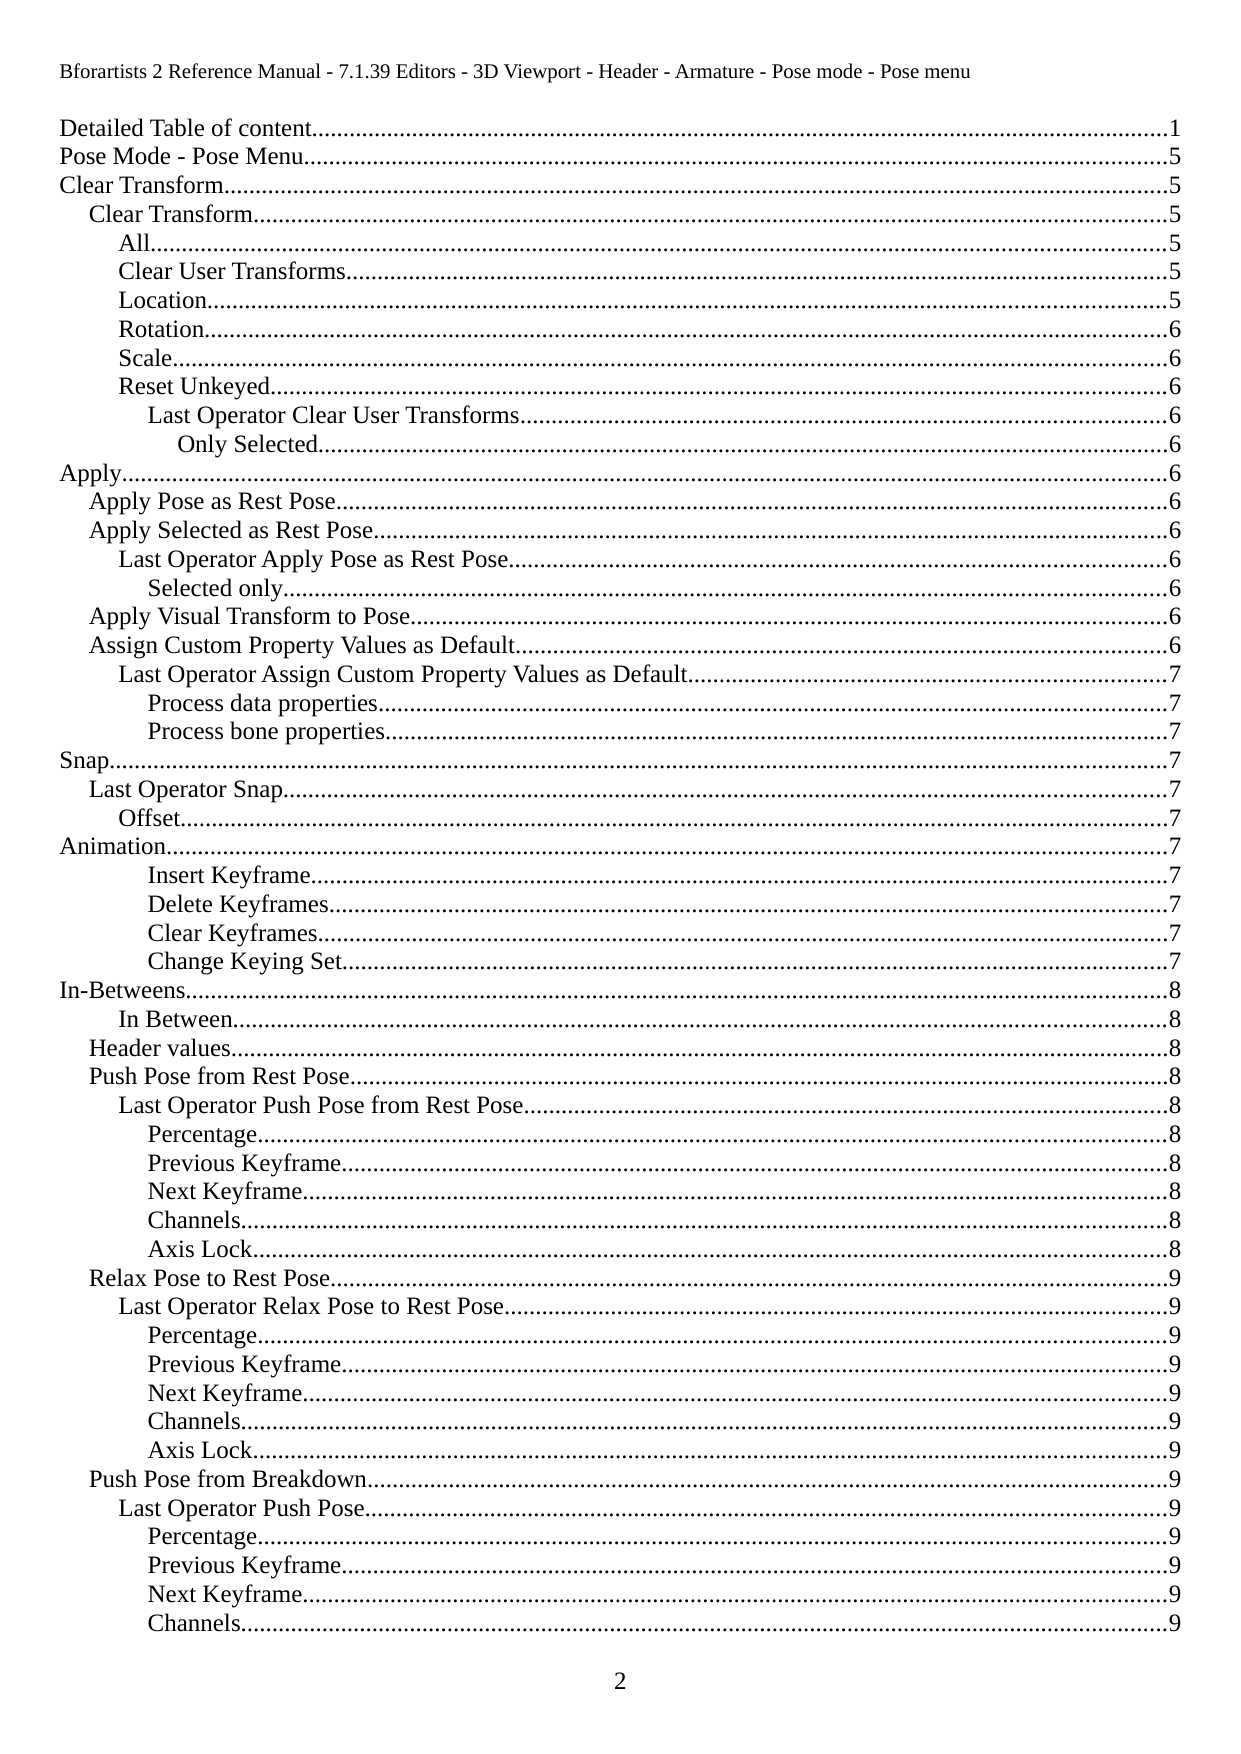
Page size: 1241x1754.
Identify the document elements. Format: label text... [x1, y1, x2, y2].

text In Between 8 [118, 1004, 1181, 1033]
text Location 5 [118, 285, 1181, 314]
text Animation 7 [59, 831, 1181, 860]
text Selected only 6 [147, 573, 1181, 601]
text Delete Keyframes 7 [147, 889, 1181, 918]
text Last Operator Clear User Transforms 6 [147, 400, 1181, 429]
text Next Keyframe 9 [147, 1579, 1181, 1608]
text Rotation 6 [118, 314, 1181, 343]
text Last Operator Relax Pose to Rest Pose 9 [118, 1291, 1181, 1320]
text Percentage 9 [147, 1521, 1181, 1550]
text Axis Lock 9 [147, 1435, 1181, 1464]
text Offset 7 [118, 803, 1181, 831]
text Last Operator Assign Custom Property Values as Default 7 [118, 659, 1181, 688]
text Clear Transform 5 [88, 199, 1181, 228]
text Previous Keyframe 8 [147, 1148, 1181, 1176]
text Channels 9 [147, 1608, 1181, 1636]
text Process bone properties 7 [147, 716, 1181, 745]
text Clear Keyframes 7 [147, 918, 1181, 946]
text Detailed Table of content 1 [59, 113, 1181, 141]
text Clear Transform 5 [59, 170, 1181, 199]
text Relax Pose to Rest Pose 9 [88, 1263, 1181, 1291]
text Last Operator Push Pose 9 [118, 1493, 1181, 1521]
text Percentage 9 [147, 1320, 1181, 1349]
text Axis Lock 8 [147, 1234, 1181, 1263]
text Clear User Transforms 5 [118, 256, 1181, 285]
text Apply 6 [59, 458, 1181, 486]
text Apply Selected as Rest Pose 6 [88, 515, 1181, 544]
text Insert Keyframe 7 [147, 860, 1181, 889]
text Previous Keyframe 9 [147, 1349, 1181, 1378]
text Snap 7 [59, 745, 1181, 774]
text Last Operator Push Pose from Rest Pose 8 [118, 1090, 1181, 1119]
text Push Pose from Breakdown 9 [88, 1464, 1181, 1493]
text Apply Visual Transform to Pose 6 [88, 601, 1181, 630]
text Header values 8 [88, 1033, 1181, 1061]
text Only Selected 6 [177, 429, 1181, 458]
text Apply Pose as Rest Pose 6 [88, 486, 1181, 515]
text Process data properties 7 [147, 688, 1181, 716]
text Next Keyframe 9 [147, 1378, 1181, 1406]
text Percentage 8 [147, 1119, 1181, 1148]
text In-Betweens 8 [59, 975, 1181, 1004]
text Channels 9 [147, 1406, 1181, 1435]
text Last Operator Snap 7 [88, 774, 1181, 803]
text Change Keying Set 7 [147, 946, 1181, 975]
text Next Keyframe 8 [147, 1176, 1181, 1205]
text All 5 [118, 228, 1181, 256]
text Push Pose from Rest Pose 8 [88, 1061, 1181, 1090]
text Channels 8 [147, 1205, 1181, 1234]
text Pose Mode - Pose Menu 5 [59, 141, 1181, 170]
text Assign Custom Property Values as Default 6 [88, 630, 1181, 659]
text Previous Keyframe 9 [147, 1550, 1181, 1579]
text Last Operator Apply Pose as Rest Pose 6 [118, 544, 1181, 573]
text Scale 6 [118, 343, 1181, 371]
text Reset Unkeyed 6 [118, 371, 1181, 400]
